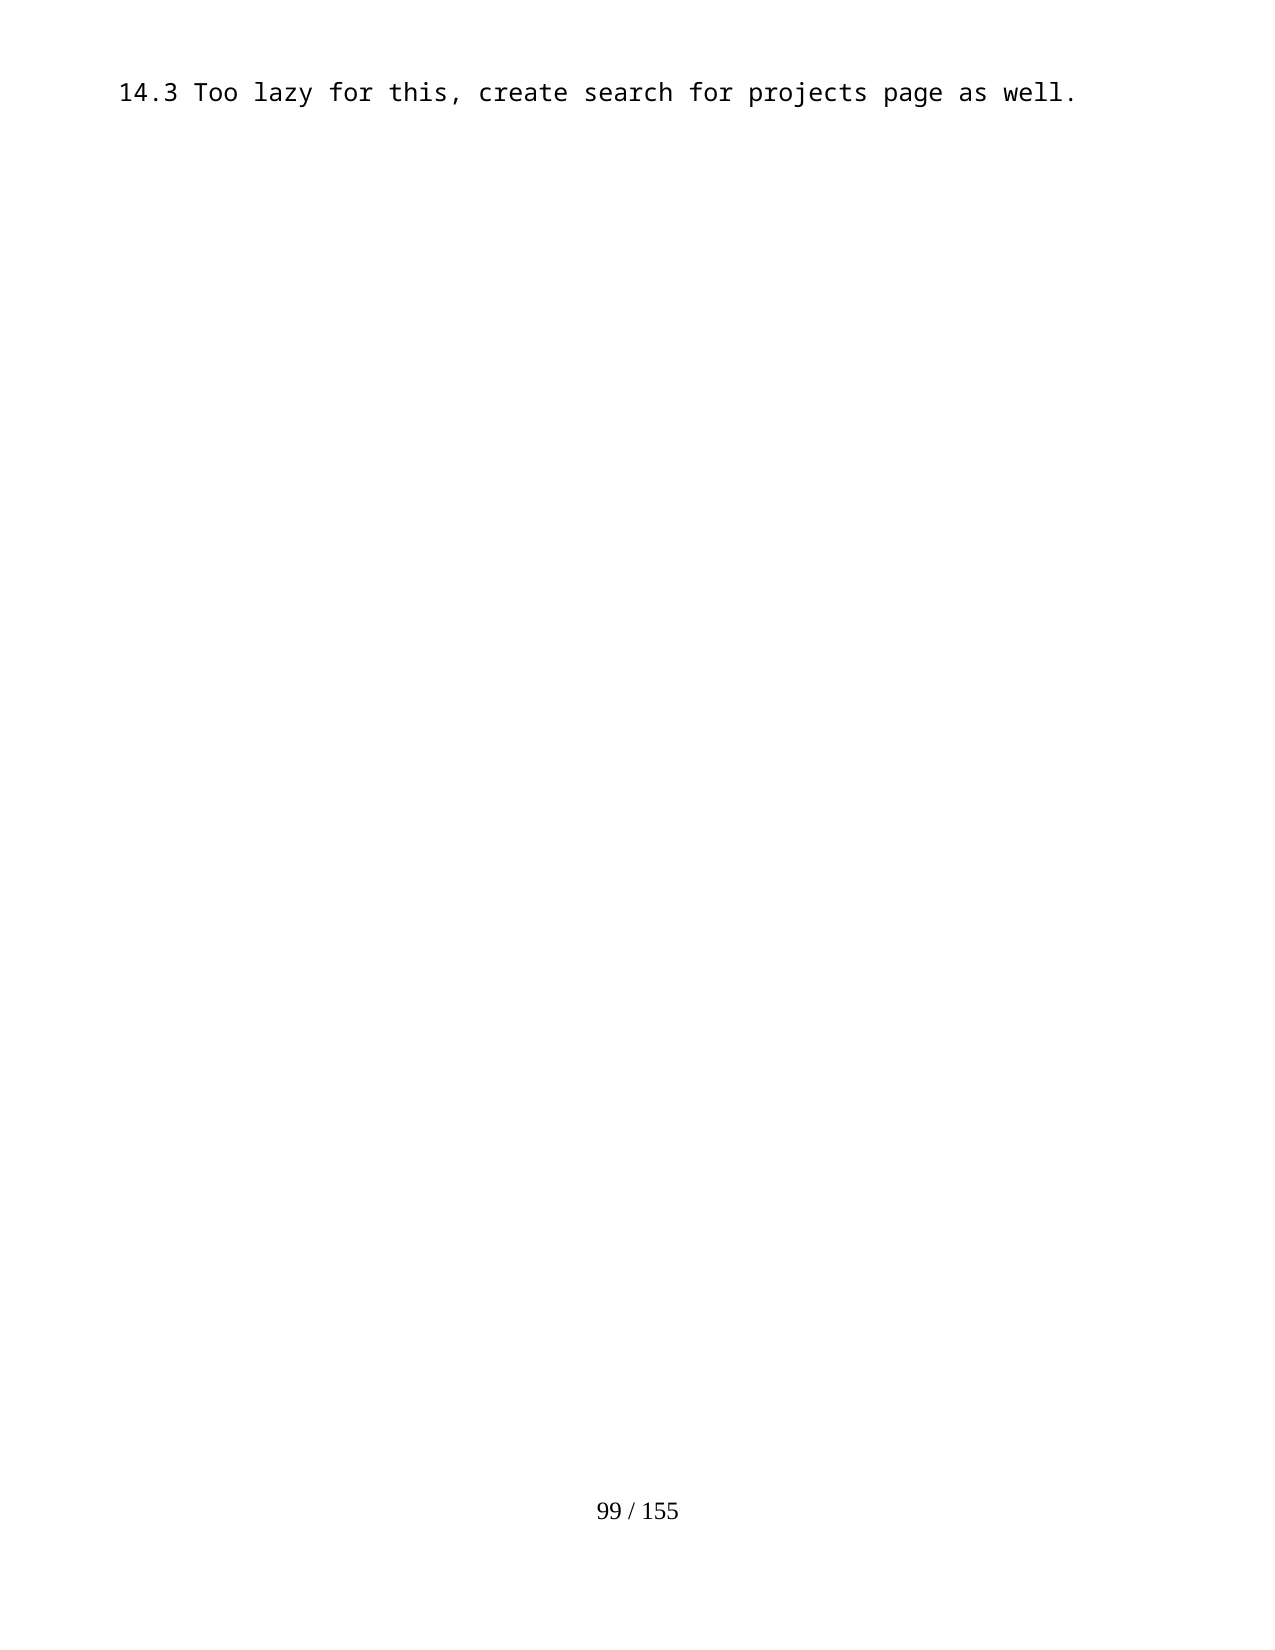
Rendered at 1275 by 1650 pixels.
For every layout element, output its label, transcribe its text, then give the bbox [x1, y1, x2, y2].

text 14.3 Too lazy for this, create search for projects page as well. [118, 75, 1157, 109]
